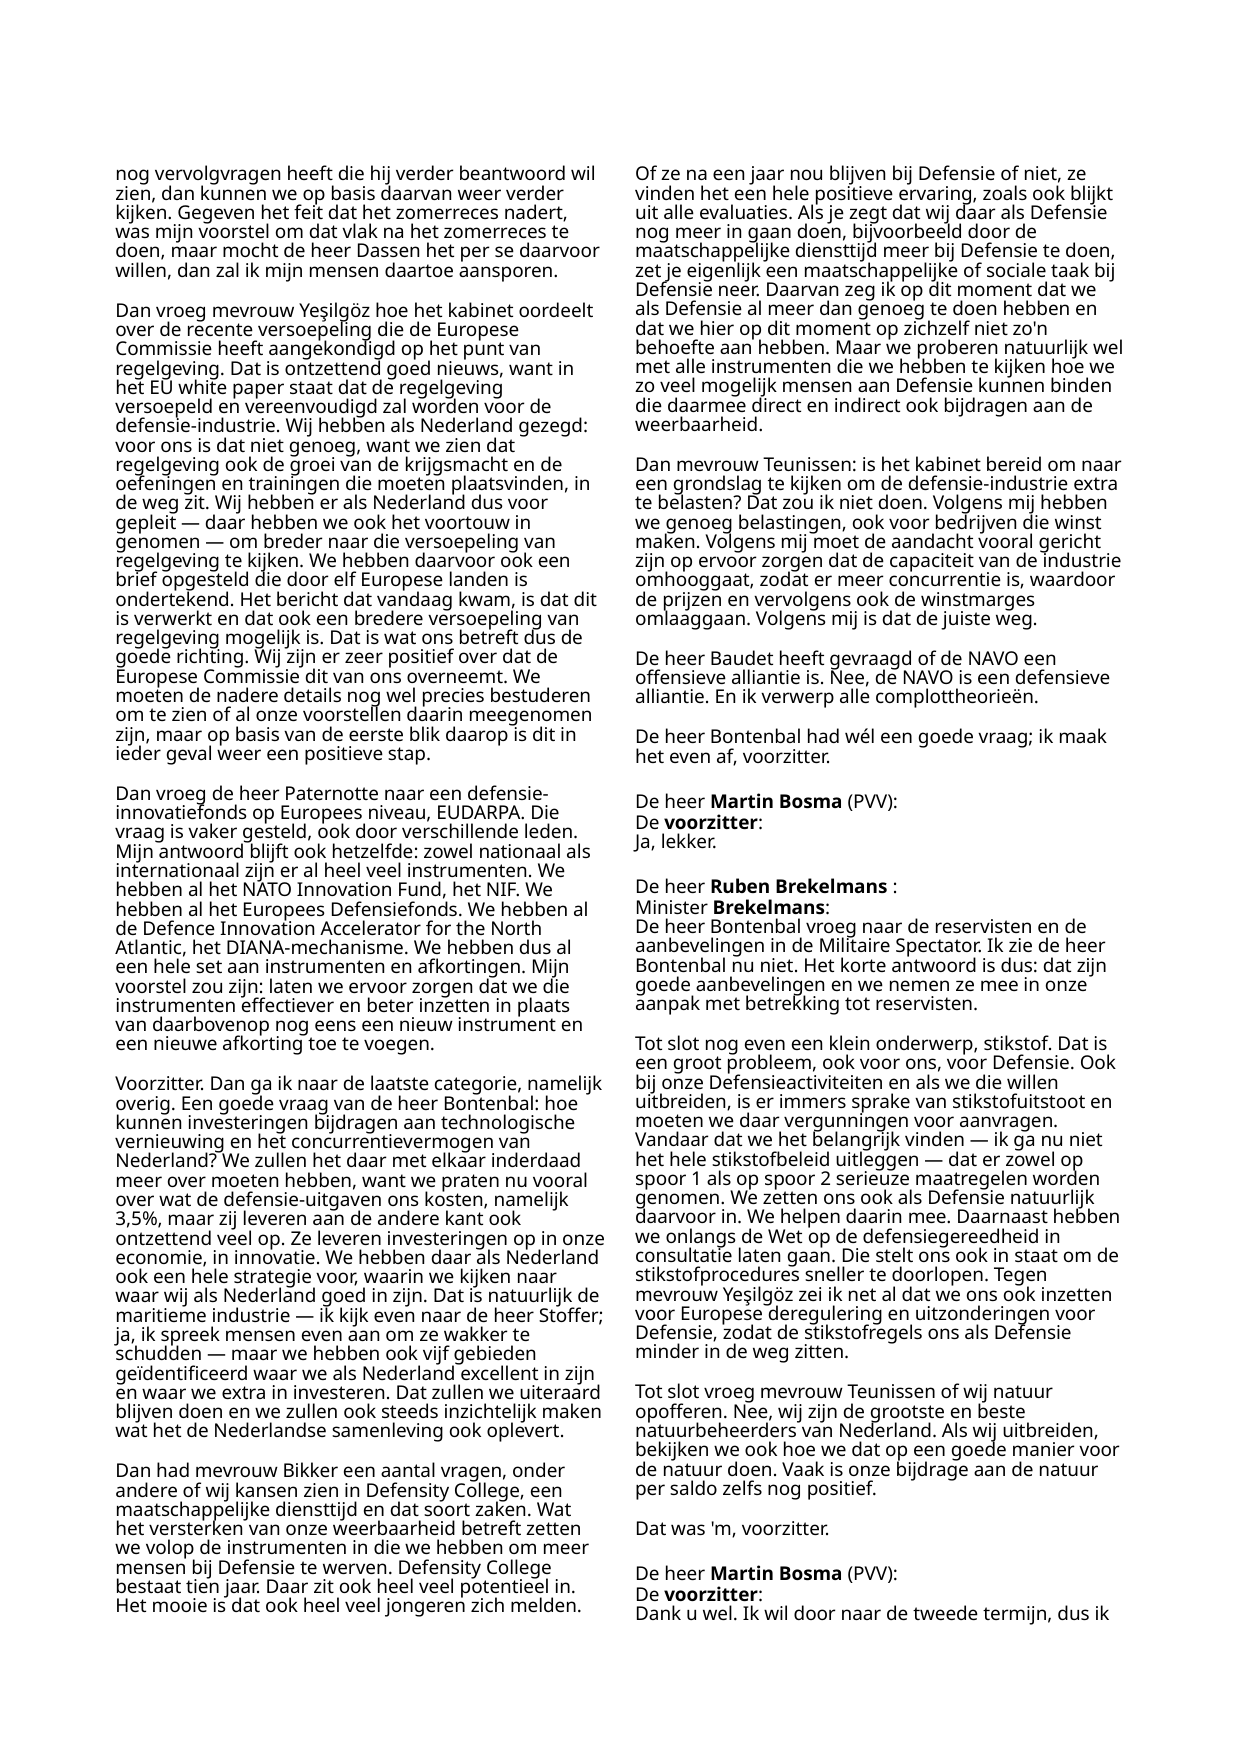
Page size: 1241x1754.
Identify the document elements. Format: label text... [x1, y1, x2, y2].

text De heer Bontenbal had wél een goede vraag; ik maak het even af, voorzitter. [635, 728, 1125, 767]
text De heer Ruben Brekelmans : [635, 873, 1125, 899]
text De heer Baudet heeft gevraagd of de NAVO een offensieve alliantie is. Nee, de NAVO is een defensieve alliantie. En ik verwerp alle complottheorieën. [635, 650, 1125, 708]
text Dan had mevrouw Bikker een aantal vragen, onder andere of wij kansen zien in Defensity College, een maatschappelijke diensttijd en dat soort zaken. Wat het versterken van onze weerbaarheid betreft zetten we volop de instrumenten in die we hebben om meer mensen bij Defensie te werven. Defensity College bestaat tien jaar. Daar zit ook heel veel potentieel in. Het mooie is dat ook heel veel jongeren zich melden. [115, 1462, 605, 1616]
text Dat was 'm, voorzitter. [635, 1520, 1125, 1539]
text Voorzitter. Dan ga ik naar de laatste categorie, namelijk overig. Een goede vraag van de heer Bontenbal: hoe kunnen investeringen bijdragen aan technologische vernieuwing en het concurrentievermogen van Nederland? We zullen het daar met elkaar inderdaad meer over moeten hebben, want we praten nu vooral over wat de defensie-uitgaven ons kosten, namelijk 3,5%, maar zij leveren aan de andere kant ook ontzettend veel op. Ze leveren investeringen op in onze economie, in innovatie. We hebben daar als Nederland ook een hele strategie voor, waarin we kijken naar waar wij als Nederland goed in zijn. Dat is natuurlijk de maritieme industrie — ik kijk even naar de heer Stoffer; ja, ik spreek mensen even aan om ze wakker te schudden — maar we hebben ook vijf gebieden geïdentificeerd waar we als Nederland excellent in zijn en waar we extra in investeren. Dat zullen we uiteraard blijven doen en we zullen ook steeds inzichtelijk maken wat het de Nederlandse samenleving ook oplevert. [115, 1075, 605, 1442]
text Tot slot nog even een klein onderwerp, stikstof. Dat is een groot probleem, ook voor ons, voor Defensie. Ook bij onze Defensieactiviteiten en als we die willen uitbreiden, is er immers sprake van stikstofuitstoot en moeten we daar vergunningen voor aanvragen. Vandaar dat we het belangrijk vinden — ik ga nu niet het hele stikstofbeleid uitleggen — dat er zowel op spoor 1 als op spoor 2 serieuze maatregelen worden genomen. We zetten ons ook als Defensie natuurlijk daarvoor in. We helpen daarin mee. Daarnaast hebben we onlangs de Wet op de defensiegereedheid in consultatie laten gaan. Die stelt ons ook in staat om de stikstofprocedures sneller te doorlopen. Tegen mevrouw Yeşilgöz zei ik net al dat we ons ook inzetten voor Europese deregulering en uitzonderingen voor Defensie, zodat de stikstofregels ons als Defensie minder in de weg zitten. [635, 1035, 1125, 1363]
text Ja, lekker. [635, 833, 1125, 852]
text De voorzitter: [635, 1586, 1125, 1605]
text Dan vroeg mevrouw Yeşilgöz hoe het kabinet oordeelt over de recente versoepeling die de Europese Commissie heeft aangekondigd op het punt van regelgeving. Dat is ontzettend goed nieuws, want in het EU white paper staat dat de regelgeving versoepeld en vereenvoudigd zal worden voor de defensie-industrie. Wij hebben als Nederland gezegd: voor ons is dat niet genoeg, want we zien dat regelgeving ook de groei van de krijgsmacht en de oefeningen en trainingen die moeten plaatsvinden, in de weg zit. Wij hebben er als Nederland dus voor gepleit — daar hebben we ook het voortouw in genomen — om breder naar die versoepeling van regelgeving te kijken. We hebben daarvoor ook een brief opgesteld die door elf Europese landen is ondertekend. Het bericht dat vandaag kwam, is dat dit is verwerkt en dat ook een bredere versoepeling van regelgeving mogelijk is. Dat is wat ons betreft dus de goede richting. Wij zijn er zeer positief over dat de Europese Commissie dit van ons overneemt. We moeten de nadere details nog wel precies bestuderen om te zien of al onze voorstellen daarin meegenomen zijn, maar op basis van de eerste blik daarop is dit in ieder geval weer een positieve stap. [115, 302, 605, 764]
text De heer Bontenbal vroeg naar de reservisten en de aanbevelingen in de Militaire Spectator. Ik zie de heer Bontenbal nu niet. Het korte antwoord is dus: dat zijn goede aanbevelingen en we nemen ze mee in onze aanpak met betrekking tot reservisten. [635, 918, 1125, 1014]
text Dank u wel. Ik wil door naar de tweede termijn, dus ik [635, 1605, 1125, 1624]
text Dan mevrouw Teunissen: is het kabinet bereid om naar een grondslag te kijken om de defensie-industrie extra te belasten? Dat zou ik niet doen. Volgens mij hebben we genoeg belastingen, ook voor bedrijven die winst maken. Volgens mij moet de aandacht vooral gericht zijn op ervoor zorgen dat de capaciteit van de industrie omhooggaat, zodat er meer concurrentie is, waardoor de prijzen en vervolgens ook de winstmarges omlaaggaan. Volgens mij is dat de juiste weg. [635, 456, 1125, 629]
text De voorzitter: [635, 814, 1125, 833]
text Of ze na een jaar nou blijven bij Defensie of niet, ze vinden het een hele positieve ervaring, zoals ook blijkt uit alle evaluaties. Als je zegt dat wij daar als Defensie nog meer in gaan doen, bijvoorbeeld door de maatschappelijke diensttijd meer bij Defensie te doen, zet je eigenlijk een maatschappelijke of sociale taak bij Defensie neer. Daarvan zeg ik op dit moment dat we als Defensie al meer dan genoeg te doen hebben en dat we hier op dit moment op zichzelf niet zo'n behoefte aan hebben. Maar we proberen natuurlijk wel met alle instrumenten die we hebben te kijken hoe we zo veel mogelijk mensen aan Defensie kunnen binden die daarmee direct en indirect ook bijdragen aan de weerbaarheid. [635, 165, 1125, 435]
text Tot slot vroeg mevrouw Teunissen of wij natuur opofferen. Nee, wij zijn de grootste en beste natuurbeheerders van Nederland. Als wij uitbreiden, bekijken we ook hoe we dat op een goede manier voor de natuur doen. Vaak is onze bijdrage aan de natuur per saldo zelfs nog positief. [635, 1383, 1125, 1499]
text Dan vroeg de heer Paternotte naar een defensie-innovatiefonds op Europees niveau, EUDARPA. Die vraag is vaker gesteld, ook door verschillende leden. Mijn antwoord blijft ook hetzelfde: zowel nationaal als internationaal zijn er al heel veel instrumenten. We hebben al het NATO Innovation Fund, het NIF. We hebben al het Europees Defensiefonds. We hebben al de Defence Innovation Accelerator for the North Atlantic, het DIANA-mechanisme. We hebben dus al een hele set aan instrumenten en afkortingen. Mijn voorstel zou zijn: laten we ervoor zorgen dat we die instrumenten effectiever en beter inzetten in plaats van daarbovenop nog eens een nieuw instrument en een nieuwe afkorting toe te voegen. [115, 785, 605, 1055]
text De heer Martin Bosma (PVV): [635, 788, 1125, 814]
text nog vervolgvragen heeft die hij verder beantwoord wil zien, dan kunnen we op basis daarvan weer verder kijken. Gegeven het feit dat het zomerreces nadert, was mijn voorstel om dat vlak na het zomerreces te doen, maar mocht de heer Dassen het per se daarvoor willen, dan zal ik mijn mensen daartoe aansporen. [115, 165, 605, 281]
text De heer Martin Bosma (PVV): [635, 1560, 1125, 1586]
text Minister Brekelmans: [635, 899, 1125, 918]
